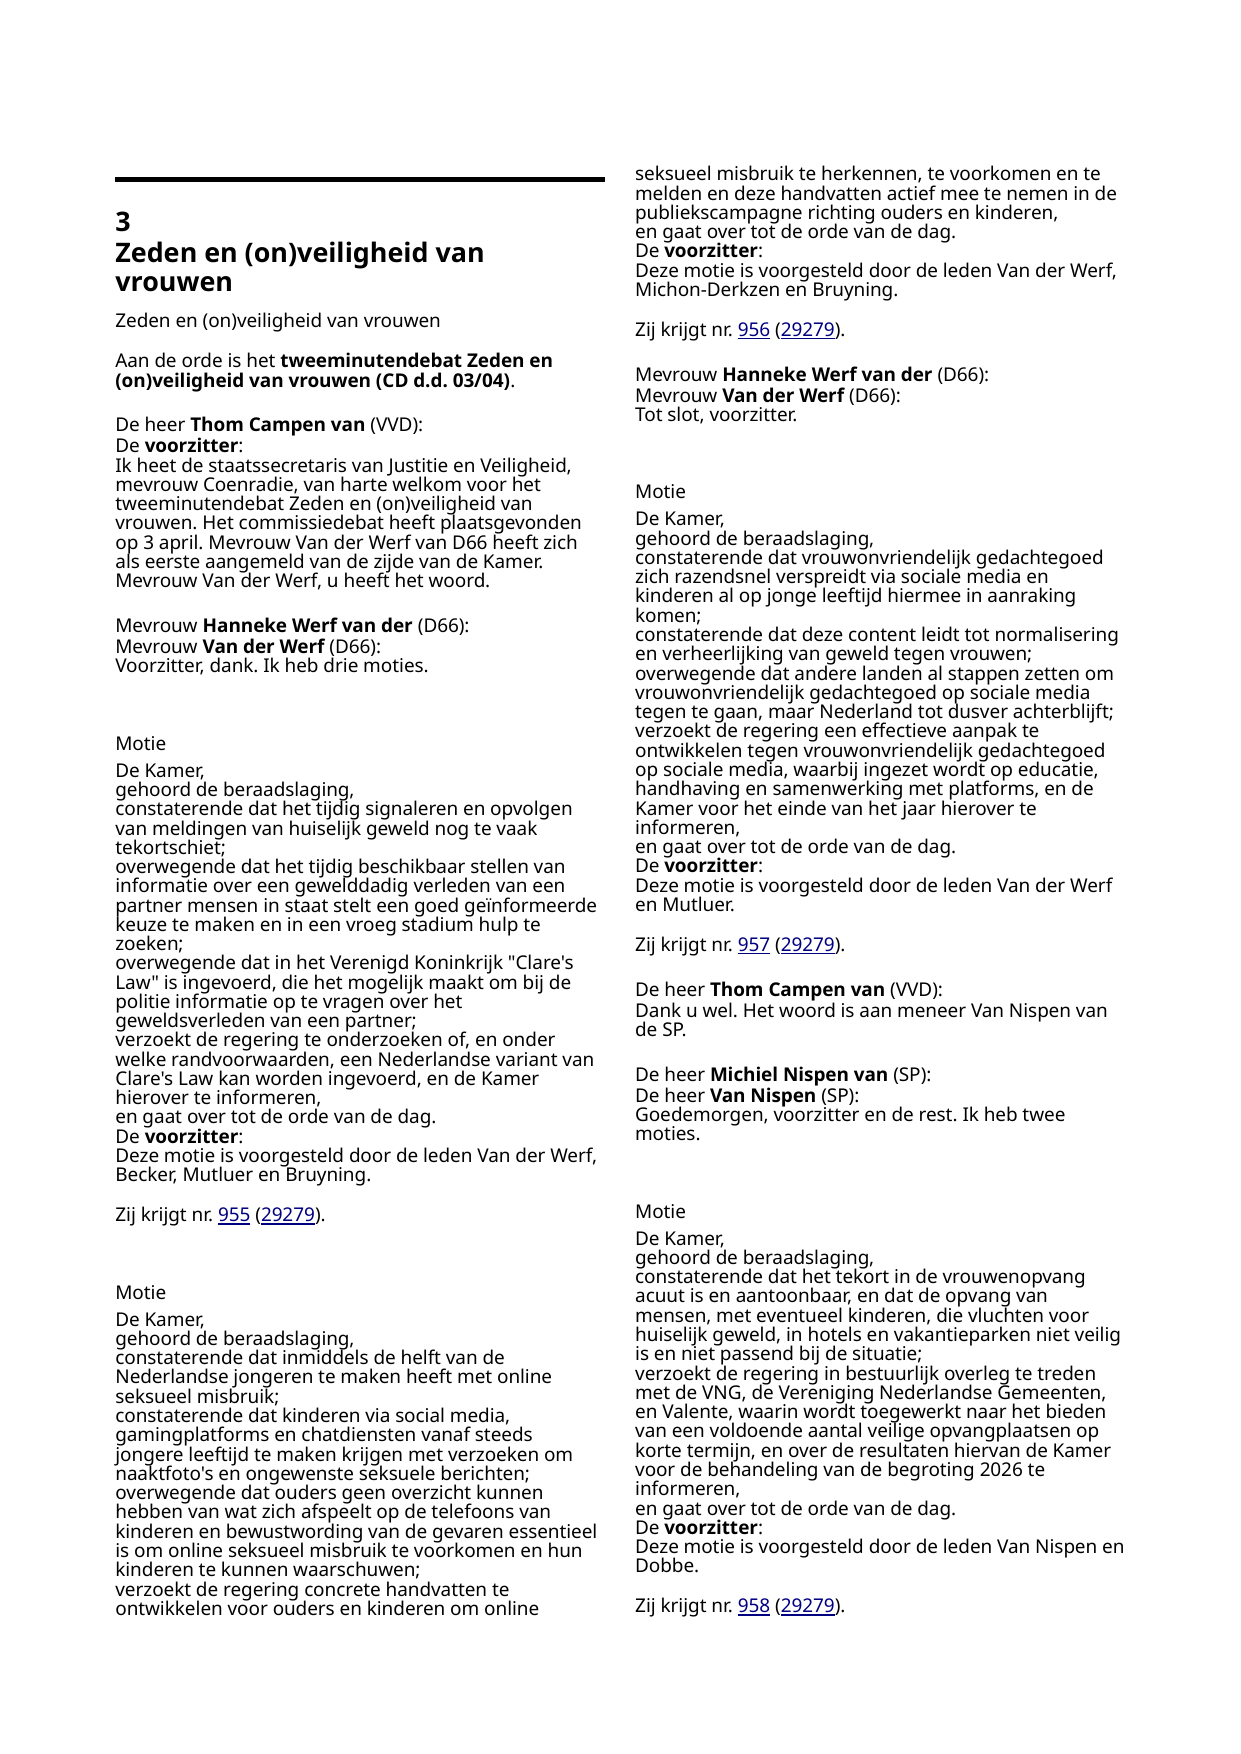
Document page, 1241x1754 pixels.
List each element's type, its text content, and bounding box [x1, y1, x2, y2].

text Dank u wel. Het woord is aan meneer Van Nispen van de SP. [635, 1002, 1125, 1040]
text Deze motie is voorgesteld door de leden Van der Werf, Michon-Derkzen en Bruyning. [635, 262, 1125, 300]
text Ik heet de staatssecretaris van Justitie en Veiligheid, mevrouw Coenradie, van harte welkom voor het tweeminutendebat Zeden en (on)veiligheid van vrouwen. Het commissiedebat heeft plaatsgevonden op 3 april. Mevrouw Van der Werf van D66 heeft zich als eerste aangemeld van de zijde van de Kamer. Mevrouw Van der Werf, u heeft het woord. [115, 457, 605, 591]
text overwegende dat het tijdig beschikbaar stellen van informatie over een gewelddadig verleden van een partner mensen in staat stelt een goed geïnformeerde keuze te maken en in een vroeg stadium hulp te zoeken; [115, 858, 605, 954]
text verzoekt de regering concrete handvatten te ontwikkelen voor ouders en kinderen om online [115, 1581, 605, 1619]
text De voorzitter: [635, 1519, 1125, 1538]
text De Kamer, [635, 1230, 1125, 1249]
text Motie [115, 730, 605, 756]
text Zeden en (on)veiligheid van vrouwen [115, 312, 605, 332]
text constaterende dat vrouwonvriendelijk gedachtegoed zich razendsnel verspreidt via sociale media en kinderen al op jonge leeftijd hiermee in aanraking komen; [635, 549, 1125, 626]
text 3 [115, 203, 605, 239]
text Zij krijgt nr. 958 (29279). [635, 1597, 1125, 1617]
text Aan de orde is het tweeminutendebat Zeden en (on)veiligheid van vrouwen (CD d.d. 03/04). [115, 352, 605, 391]
text overwegende dat in het Verenigd Koninkrijk "Clare's Law" is ingevoerd, die het mogelijk maakt om bij de politie informatie op te vragen over het geweldsverleden van een partner; [115, 954, 605, 1031]
text en gaat over tot de orde van de dag. [635, 223, 1125, 242]
text Mevrouw Van der Werf (D66): [635, 387, 1125, 406]
text Mevrouw Hanneke Werf van der (D66): [635, 361, 1125, 387]
text De voorzitter: [635, 857, 1125, 877]
text Deze motie is voorgesteld door de leden Van der Werf, Becker, Mutluer en Bruyning. [115, 1147, 605, 1186]
text De Kamer, [115, 762, 605, 781]
text Zij krijgt nr. 955 (29279). [115, 1206, 605, 1226]
text De heer Van Nispen (SP): [635, 1087, 1125, 1106]
text Zij krijgt nr. 956 (29279). [635, 321, 1125, 340]
text De voorzitter: [635, 242, 1125, 262]
text De heer Michiel Nispen van (SP): [635, 1061, 1125, 1087]
text Zij krijgt nr. 957 (29279). [635, 936, 1125, 955]
text Mevrouw Hanneke Werf van der (D66): [115, 612, 605, 638]
text constaterende dat het tijdig signaleren en opvolgen van meldingen van huiselijk geweld nog te vaak tekortschiet; [115, 800, 605, 858]
text Mevrouw Van der Werf (D66): [115, 638, 605, 657]
text De heer Thom Campen van (VVD): [635, 976, 1125, 1002]
text gehoord de beraadslaging, [635, 530, 1125, 549]
text constaterende dat het tekort in de vrouwenopvang acuut is en aantoonbaar, en dat de opvang van mensen, met eventueel kinderen, die vluchten voor huiselijk geweld, in hotels en vakantieparken niet veilig is en niet passend bij de situatie; [635, 1268, 1125, 1364]
text constaterende dat deze content leidt tot normalisering en verheerlijking van geweld tegen vrouwen; [635, 626, 1125, 664]
text overwegende dat andere landen al stappen zetten om vrouwonvriendelijk gedachtegoed op sociale media tegen te gaan, maar Nederland tot dusver achterblijft; [635, 664, 1125, 722]
text verzoekt de regering te onderzoeken of, en onder welke randvoorwaarden, een Nederlandse variant van Clare's Law kan worden ingevoerd, en de Kamer hierover te informeren, [115, 1031, 605, 1108]
text Zeden en (on)veiligheid van vrouwen [115, 239, 605, 312]
text gehoord de beraadslaging, [635, 1249, 1125, 1268]
text De Kamer, [635, 510, 1125, 530]
text verzoekt de regering een effectieve aanpak te ontwikkelen tegen vrouwonvriendelijk gedachtegoed op sociale media, waarbij ingezet wordt op educatie, handhaving en samenwerking met platforms, en de Kamer voor het einde van het jaar hierover te informeren, [635, 722, 1125, 838]
text verzoekt de regering in bestuurlijk overleg te treden met de VNG, de Vereniging Nederlandse Gemeenten, en Valente, waarin wordt toegewerkt naar het bieden van een voldoende aantal veilige opvangplaatsen op korte termijn, en over de resultaten hiervan de Kamer voor de behandeling van de begroting 2026 te informeren, [635, 1364, 1125, 1499]
text De heer Thom Campen van (VVD): [115, 412, 605, 437]
text en gaat over tot de orde van de dag. [635, 1499, 1125, 1519]
text constaterende dat kinderen via social media, gamingplatforms en chatdiensten vanaf steeds jongere leeftijd te maken krijgen met verzoeken om naaktfoto's en ongewenste seksuele berichten; [115, 1407, 605, 1484]
text Motie [635, 479, 1125, 504]
text Motie [115, 1279, 605, 1305]
text gehoord de beraadslaging, [115, 1330, 605, 1349]
text De Kamer, [115, 1311, 605, 1330]
text Deze motie is voorgesteld door de leden Van Nispen en Dobbe. [635, 1538, 1125, 1577]
text De voorzitter: [115, 1128, 605, 1147]
text De voorzitter: [115, 437, 605, 457]
text Voorzitter, dank. Ik heb drie moties. [115, 657, 605, 677]
text overwegende dat ouders geen overzicht kunnen hebben van wat zich afspeelt op de telefoons van kinderen en bewustwording van de gevaren essentieel is om online seksueel misbruik te voorkomen en hun kinderen te kunnen waarschuwen; [115, 1484, 605, 1581]
text en gaat over tot de orde van de dag. [635, 838, 1125, 857]
text Deze motie is voorgesteld door de leden Van der Werf en Mutluer. [635, 877, 1125, 915]
text Motie [635, 1198, 1125, 1224]
text gehoord de beraadslaging, [115, 781, 605, 800]
text constaterende dat inmiddels de helft van de Nederlandse jongeren te maken heeft met online seksueel misbruik; [115, 1349, 605, 1407]
text en gaat over tot de orde van de dag. [115, 1108, 605, 1128]
text Tot slot, voorzitter. [635, 406, 1125, 425]
text Goedemorgen, voorzitter en de rest. Ik heb twee moties. [635, 1106, 1125, 1144]
text seksueel misbruik te herkennen, te voorkomen en te melden en deze handvatten actief mee te nemen in de publiekscampagne richting ouders en kinderen, [635, 165, 1125, 223]
